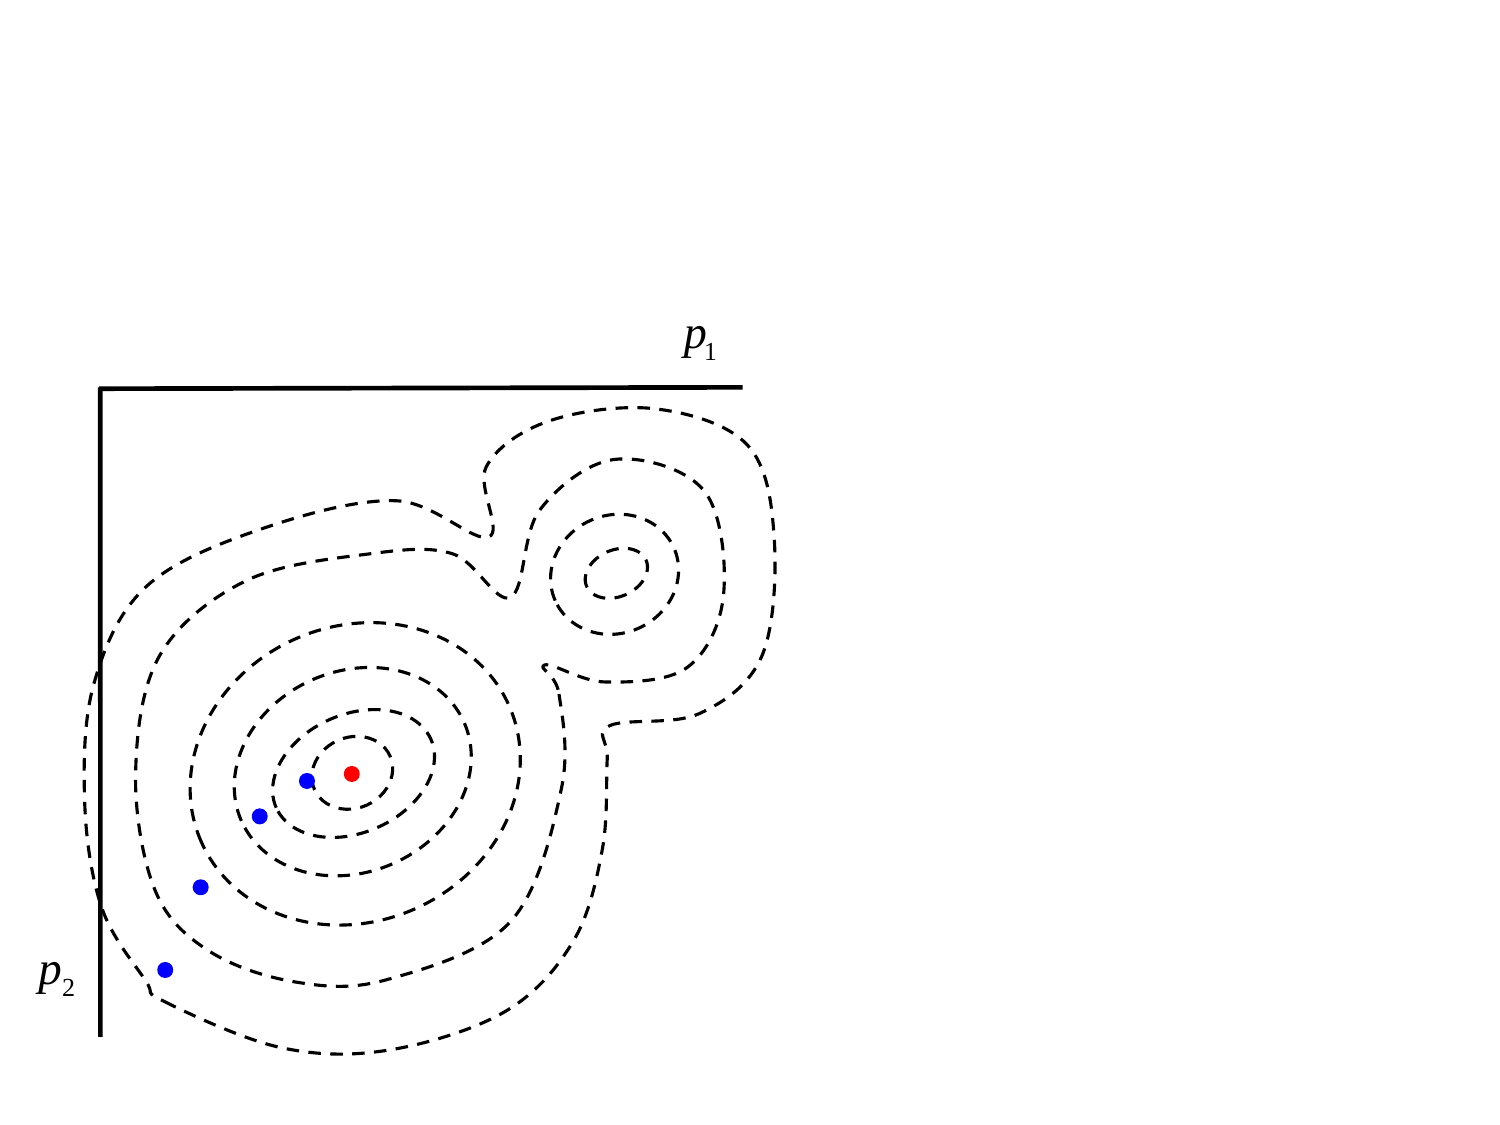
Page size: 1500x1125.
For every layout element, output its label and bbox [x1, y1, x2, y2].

text_box [194, 881, 207, 894]
picture [668, 302, 726, 376]
text_box [301, 775, 313, 787]
picture [22, 937, 86, 1011]
text_box [345, 768, 358, 780]
text_box [253, 810, 266, 823]
text_box [159, 964, 172, 976]
